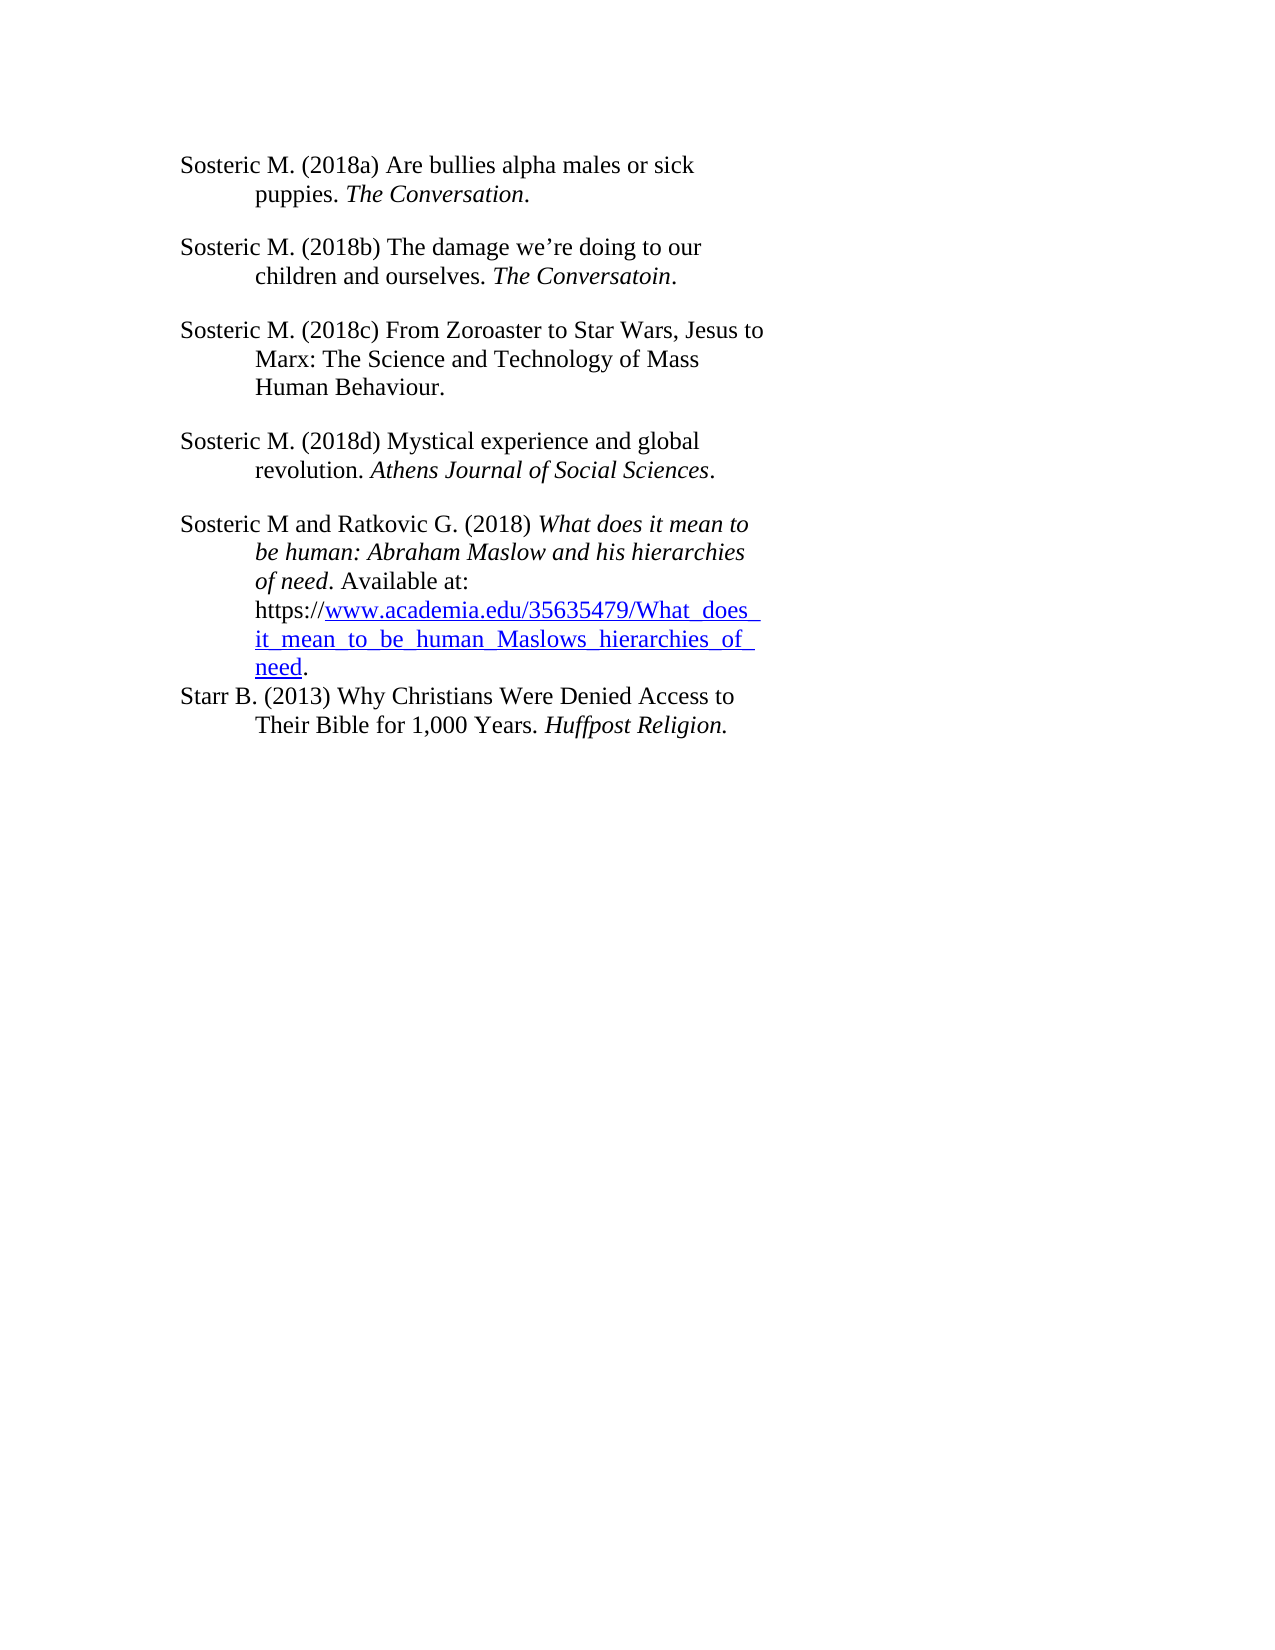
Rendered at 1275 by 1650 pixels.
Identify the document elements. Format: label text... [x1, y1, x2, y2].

text Sosteric M. (2018b) The damage we’re doing to our children and ourselves. The Conversatoin. [180, 232, 765, 290]
text Sosteric M and Ratkovic G. (2018) What does it mean to be human: Abraham Maslow and his hierarchies of need. Available at: https://www.academia.edu/35635479/What_does_it_mean_to_be_human_Maslows_hierarchies_of_need. [180, 509, 765, 681]
text Sosteric M. (2018a) Are bullies alpha males or sick puppies. The Conversation. [180, 150, 765, 207]
text Sosteric M. (2018c) From Zoroaster to Star Wars, Jesus to Marx: The Science and Technology of Mass Human Behaviour. [180, 315, 765, 401]
text Starr B. (2013) Why Christians Were Denied Access to Their Bible for 1,000 Years. Huffpost Religion. [180, 681, 765, 739]
text Sosteric M. (2018d) Mystical experience and global revolution. Athens Journal of Social Sciences. [180, 426, 765, 484]
